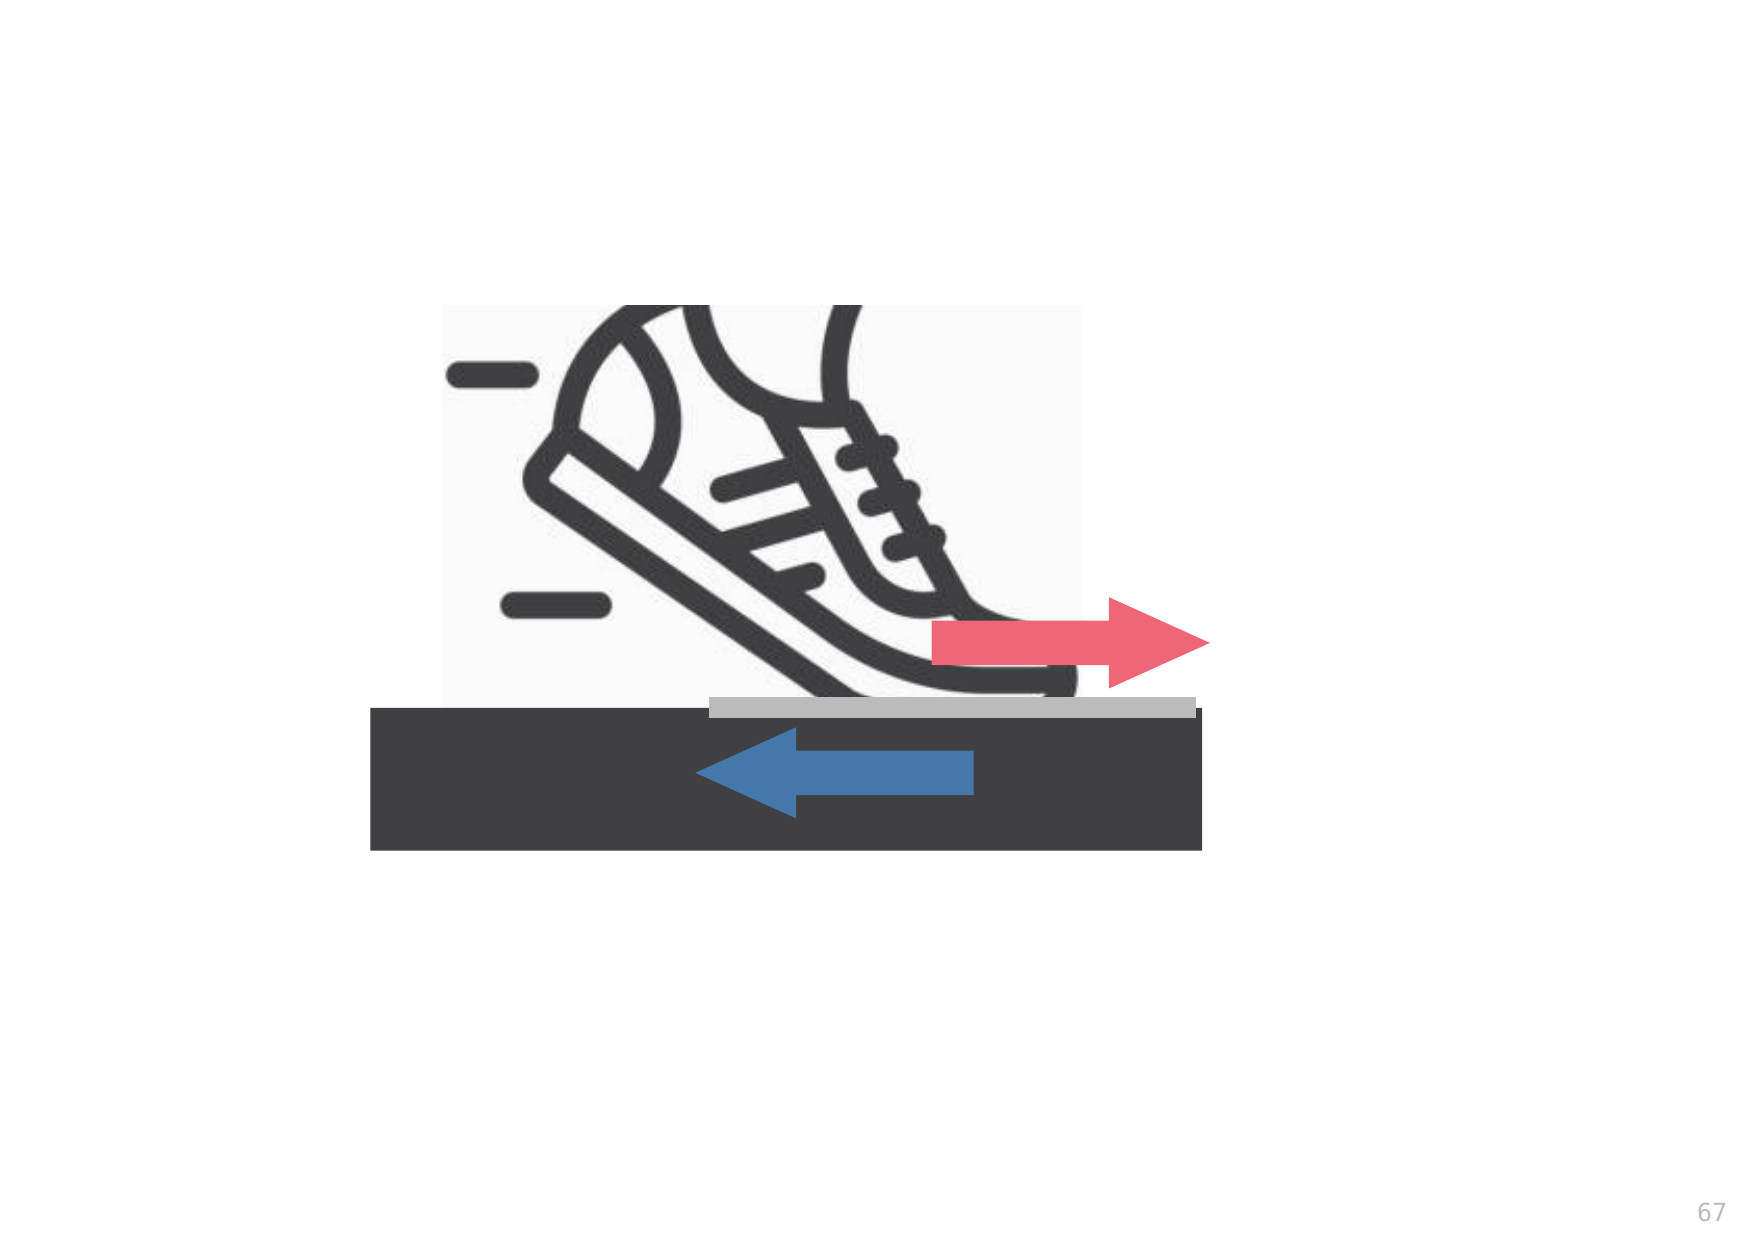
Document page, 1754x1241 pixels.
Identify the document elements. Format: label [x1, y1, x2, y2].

picture [442, 305, 1083, 707]
text_box [931, 597, 1210, 689]
text_box [370, 707, 1203, 851]
